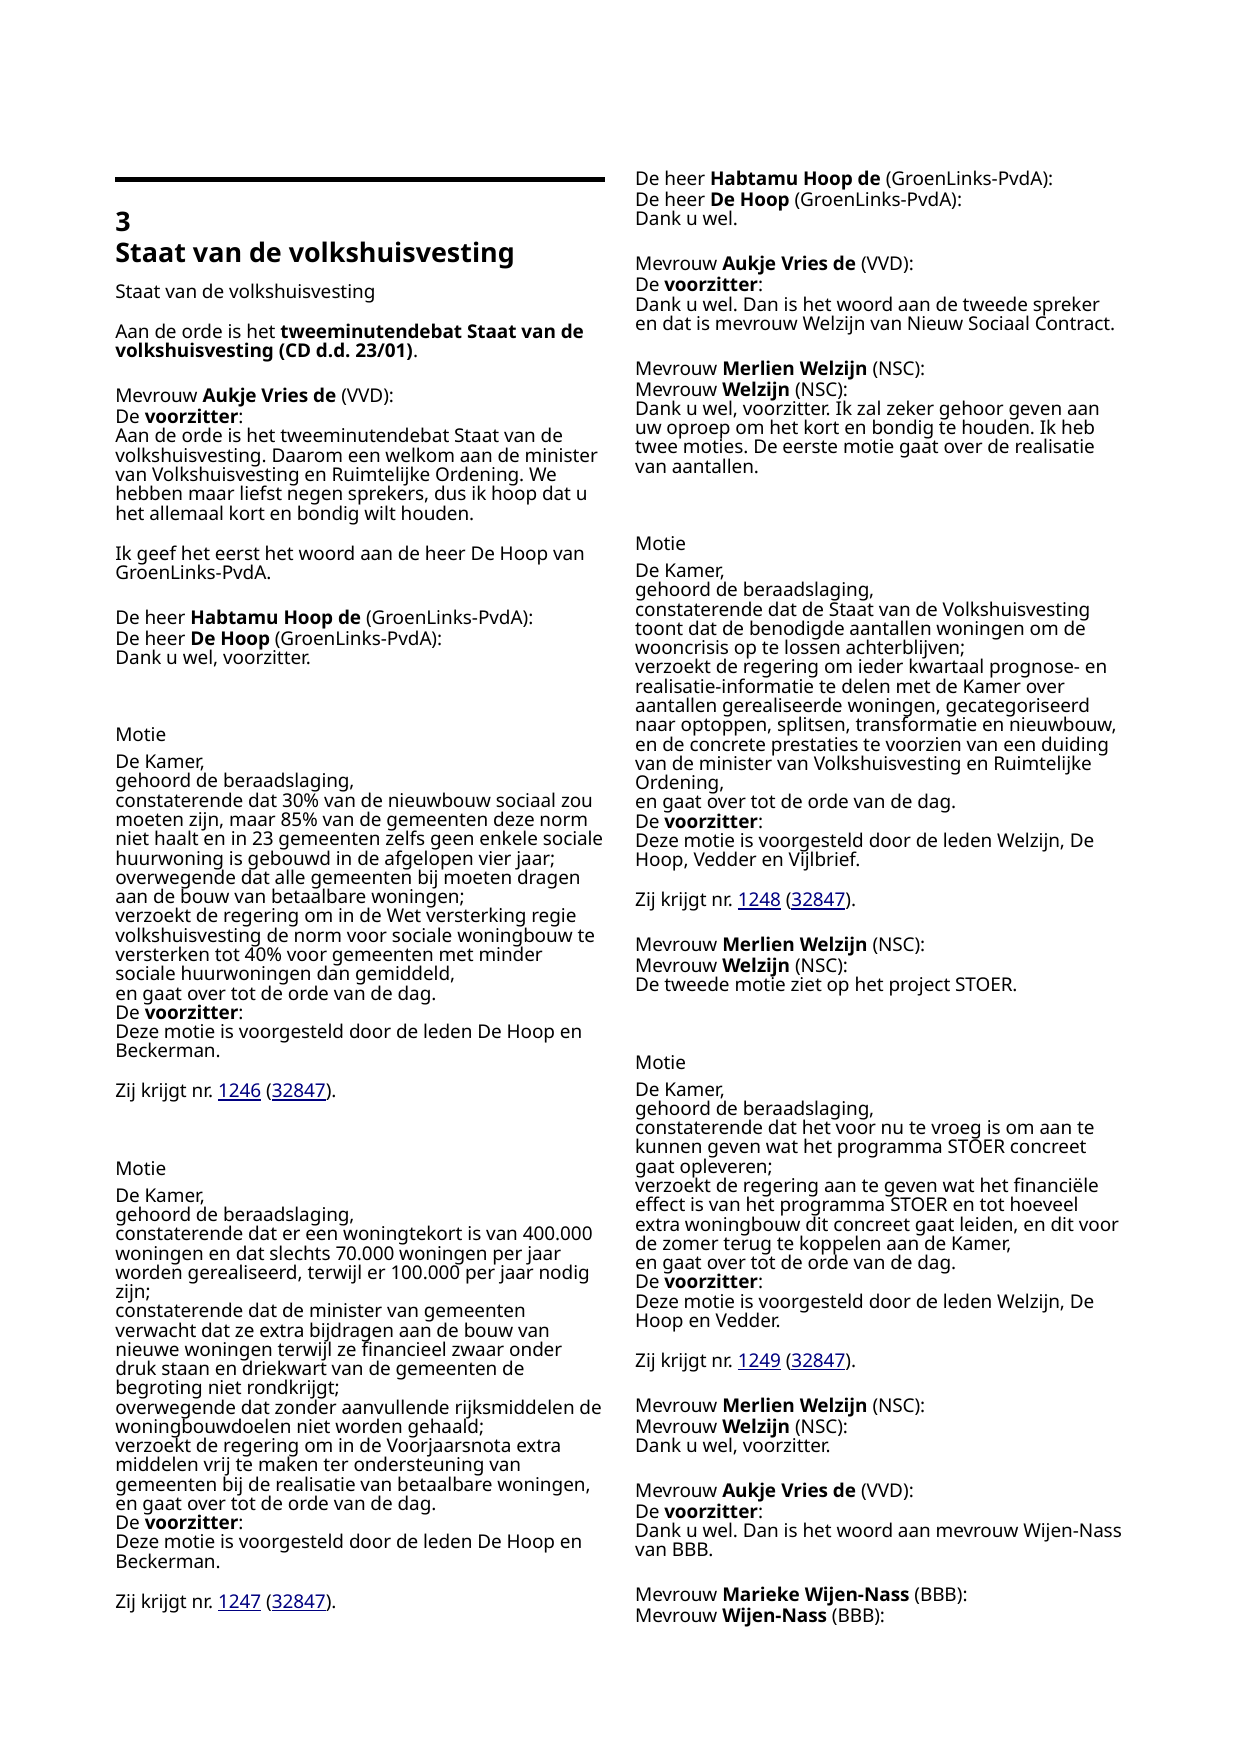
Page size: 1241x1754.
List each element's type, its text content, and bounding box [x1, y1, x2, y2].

text Motie [635, 1049, 1125, 1075]
text en gaat over tot de orde van de dag. [115, 1495, 605, 1514]
text overwegende dat alle gemeenten bij moeten dragen aan de bouw van betaalbare woningen; [115, 869, 605, 907]
text en gaat over tot de orde van de dag. [115, 984, 605, 1004]
text De tweede motie ziet op het project STOER. [635, 976, 1125, 996]
text Mevrouw Welzijn (NSC): [635, 957, 1125, 976]
text Mevrouw Merlien Welzijn (NSC): [635, 355, 1125, 381]
text De heer De Hoop (GroenLinks-PvdA): [635, 191, 1125, 210]
text Mevrouw Marieke Wijen-Nass (BBB): [635, 1581, 1125, 1607]
text Deze motie is voorgesteld door de leden De Hoop en Beckerman. [115, 1533, 605, 1572]
text Motie [115, 722, 605, 747]
text Deze motie is voorgesteld door de leden Welzijn, De Hoop, Vedder en Vijlbrief. [635, 832, 1125, 870]
text constaterende dat de Staat van de Volkshuisvesting toont dat de benodigde aantallen woningen om de wooncrisis op te lossen achterblijven; [635, 601, 1125, 658]
text Motie [635, 530, 1125, 556]
text Mevrouw Welzijn (NSC): [635, 1418, 1125, 1437]
text Dank u wel. Dan is het woord aan de tweede spreker en dat is mevrouw Welzijn van Nieuw Sociaal Contract. [635, 296, 1125, 334]
text Mevrouw Merlien Welzijn (NSC): [635, 931, 1125, 957]
text De Kamer, [115, 753, 605, 772]
text De voorzitter: [635, 813, 1125, 832]
text Staat van de volkshuisvesting [115, 239, 605, 283]
text De voorzitter: [115, 408, 605, 427]
text De Kamer, [635, 1081, 1125, 1100]
text Dank u wel, voorzitter. [115, 649, 605, 668]
text 3 [115, 203, 605, 239]
text gehoord de beraadslaging, [635, 1100, 1125, 1119]
text Motie [115, 1155, 605, 1181]
text Aan de orde is het tweeminutendebat Staat van de volkshuisvesting (CD d.d. 23/01). [115, 323, 605, 362]
text De heer Habtamu Hoop de (GroenLinks-PvdA): [115, 604, 605, 629]
text Aan de orde is het tweeminutendebat Staat van de volkshuisvesting. Daarom een welkom aan de minister van Volkshuisvesting en Ruimtelijke Ordening. We hebben maar liefst negen sprekers, dus ik hoop dat u het allemaal kort en bondig wilt houden. [115, 427, 605, 524]
text verzoekt de regering om in de Wet versterking regie volkshuisvesting de norm voor sociale woningbouw te versterken tot 40% voor gemeenten met minder sociale huurwoningen dan gemiddeld, [115, 907, 605, 984]
text Mevrouw Aukje Vries de (VVD): [635, 1477, 1125, 1503]
text constaterende dat 30% van de nieuwbouw sociaal zou moeten zijn, maar 85% van de gemeenten deze norm niet haalt en in 23 gemeenten zelfs geen enkele sociale huurwoning is gebouwd in de afgelopen vier jaar; [115, 792, 605, 869]
text verzoekt de regering om ieder kwartaal prognose- en realisatie-informatie te delen met de Kamer over aantallen gerealiseerde woningen, gecategoriseerd naar optoppen, splitsen, transformatie en nieuwbouw, en de concrete prestaties te voorzien van een duiding van de minister van Volkshuisvesting en Ruimtelijke Ordening, [635, 658, 1125, 793]
text Deze motie is voorgesteld door de leden Welzijn, De Hoop en Vedder. [635, 1293, 1125, 1331]
text De voorzitter: [635, 276, 1125, 296]
text Zij krijgt nr. 1247 (32847). [115, 1593, 605, 1612]
text De Kamer, [635, 562, 1125, 581]
text De voorzitter: [635, 1503, 1125, 1522]
text Ik geef het eerst het woord aan de heer De Hoop van GroenLinks-PvdA. [115, 544, 605, 583]
text De heer De Hoop (GroenLinks-PvdA): [115, 629, 605, 649]
text Staat van de volkshuisvesting [115, 283, 605, 302]
text Mevrouw Aukje Vries de (VVD): [635, 251, 1125, 276]
text gehoord de beraadslaging, [635, 581, 1125, 601]
text gehoord de beraadslaging, [115, 1206, 605, 1225]
text Deze motie is voorgesteld door de leden De Hoop en Beckerman. [115, 1023, 605, 1062]
text Dank u wel, voorzitter. [635, 1437, 1125, 1456]
text gehoord de beraadslaging, [115, 772, 605, 792]
text Mevrouw Aukje Vries de (VVD): [115, 382, 605, 408]
text De Kamer, [115, 1187, 605, 1206]
text Mevrouw Merlien Welzijn (NSC): [635, 1392, 1125, 1418]
text De voorzitter: [635, 1273, 1125, 1293]
text Zij krijgt nr. 1248 (32847). [635, 891, 1125, 910]
text Dank u wel. [635, 210, 1125, 230]
text constaterende dat de minister van gemeenten verwacht dat ze extra bijdragen aan de bouw van nieuwe woningen terwijl ze financieel zwaar onder druk staan en driekwart van de gemeenten de begroting niet rondkrijgt; [115, 1302, 605, 1399]
text Mevrouw Welzijn (NSC): [635, 381, 1125, 400]
text en gaat over tot de orde van de dag. [635, 793, 1125, 813]
text overwegende dat zonder aanvullende rijksmiddelen de woningbouwdoelen niet worden gehaald; [115, 1399, 605, 1437]
text De heer Habtamu Hoop de (GroenLinks-PvdA): [635, 165, 1125, 191]
text Dank u wel, voorzitter. Ik zal zeker gehoor geven aan uw oproep om het kort en bondig te houden. Ik heb twee moties. De eerste motie gaat over de realisatie van aantallen. [635, 400, 1125, 477]
text Mevrouw Wijen-Nass (BBB): [635, 1607, 1125, 1626]
text verzoekt de regering om in de Voorjaarsnota extra middelen vrij te maken ter ondersteuning van gemeenten bij de realisatie van betaalbare woningen, [115, 1437, 605, 1495]
text constaterende dat het voor nu te vroeg is om aan te kunnen geven wat het programma STOER concreet gaat opleveren; [635, 1119, 1125, 1177]
text De voorzitter: [115, 1514, 605, 1533]
text Zij krijgt nr. 1246 (32847). [115, 1082, 605, 1102]
text constaterende dat er een woningtekort is van 400.000 woningen en dat slechts 70.000 woningen per jaar worden gerealiseerd, terwijl er 100.000 per jaar nodig zijn; [115, 1225, 605, 1302]
text en gaat over tot de orde van de dag. [635, 1254, 1125, 1273]
text Dank u wel. Dan is het woord aan mevrouw Wijen-Nass van BBB. [635, 1522, 1125, 1561]
text Zij krijgt nr. 1249 (32847). [635, 1352, 1125, 1371]
text verzoekt de regering aan te geven wat het financiële effect is van het programma STOER en tot hoeveel extra woningbouw dit concreet gaat leiden, en dit voor de zomer terug te koppelen aan de Kamer, [635, 1177, 1125, 1254]
text De voorzitter: [115, 1004, 605, 1023]
